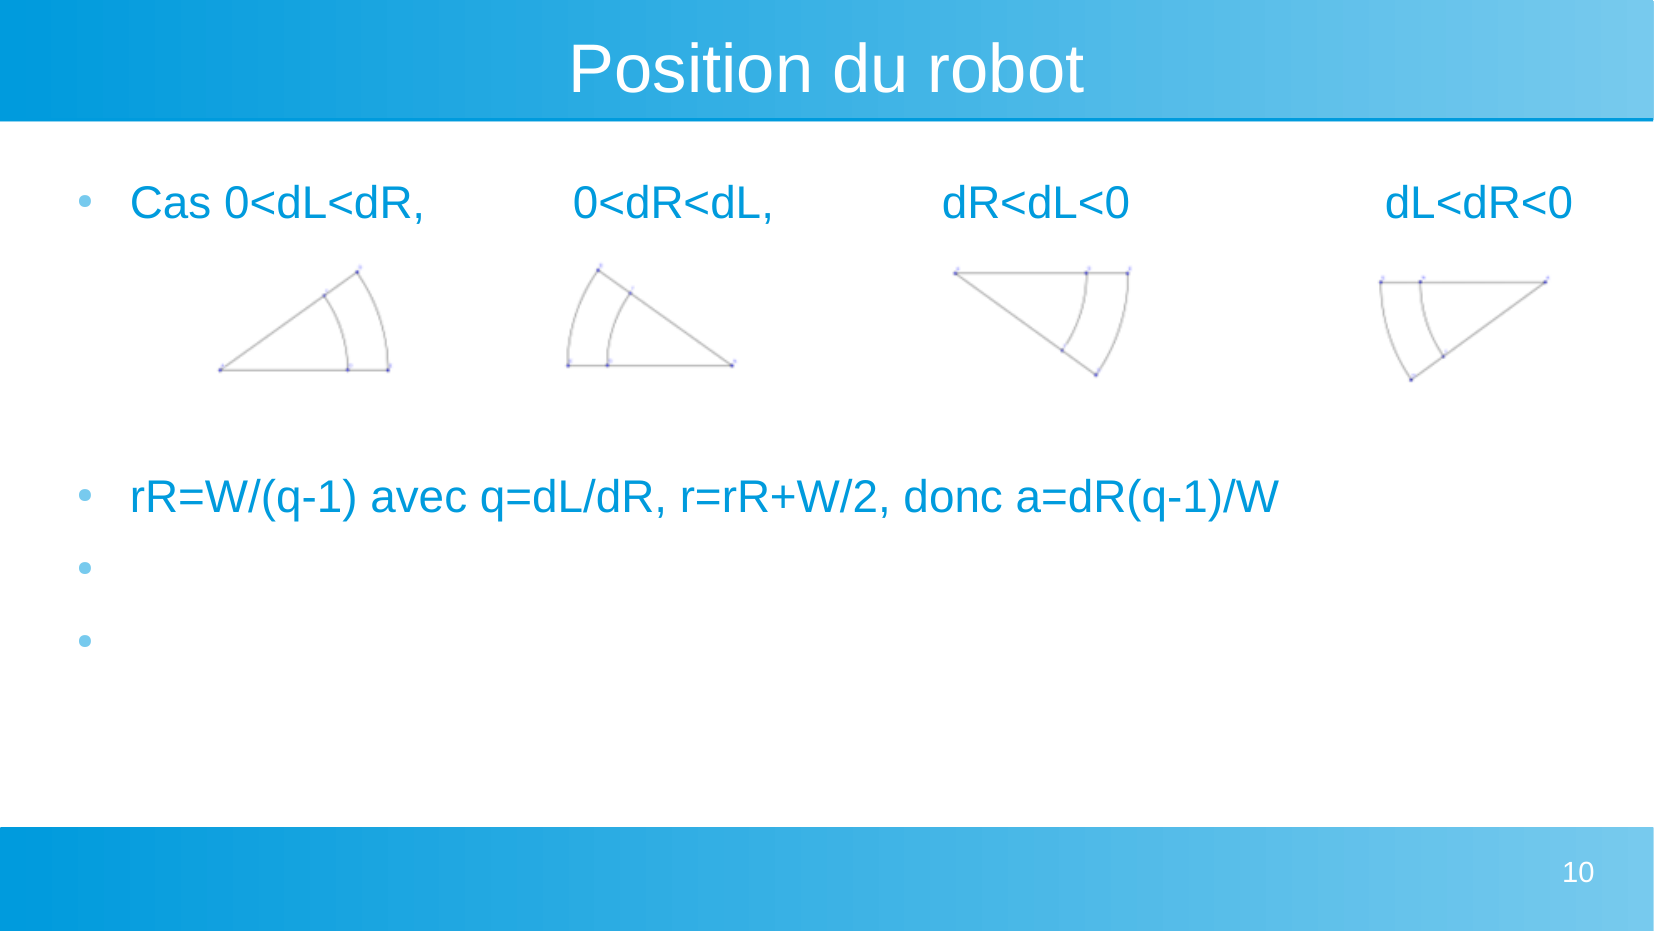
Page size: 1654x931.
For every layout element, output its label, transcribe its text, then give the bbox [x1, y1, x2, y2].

picture [944, 257, 1143, 384]
list Cas 0<dL<dR, 0<dR<dL, dR<dL<0 dL<dR<0 rR=W/(q-1) avec q=dL/dR, r=rR+W/2, donc a=dR(q-1)/W [59, 177, 1595, 768]
picture [1366, 265, 1565, 393]
picture [539, 257, 759, 384]
picture [202, 257, 401, 384]
title Position du robot [59, 29, 1595, 108]
